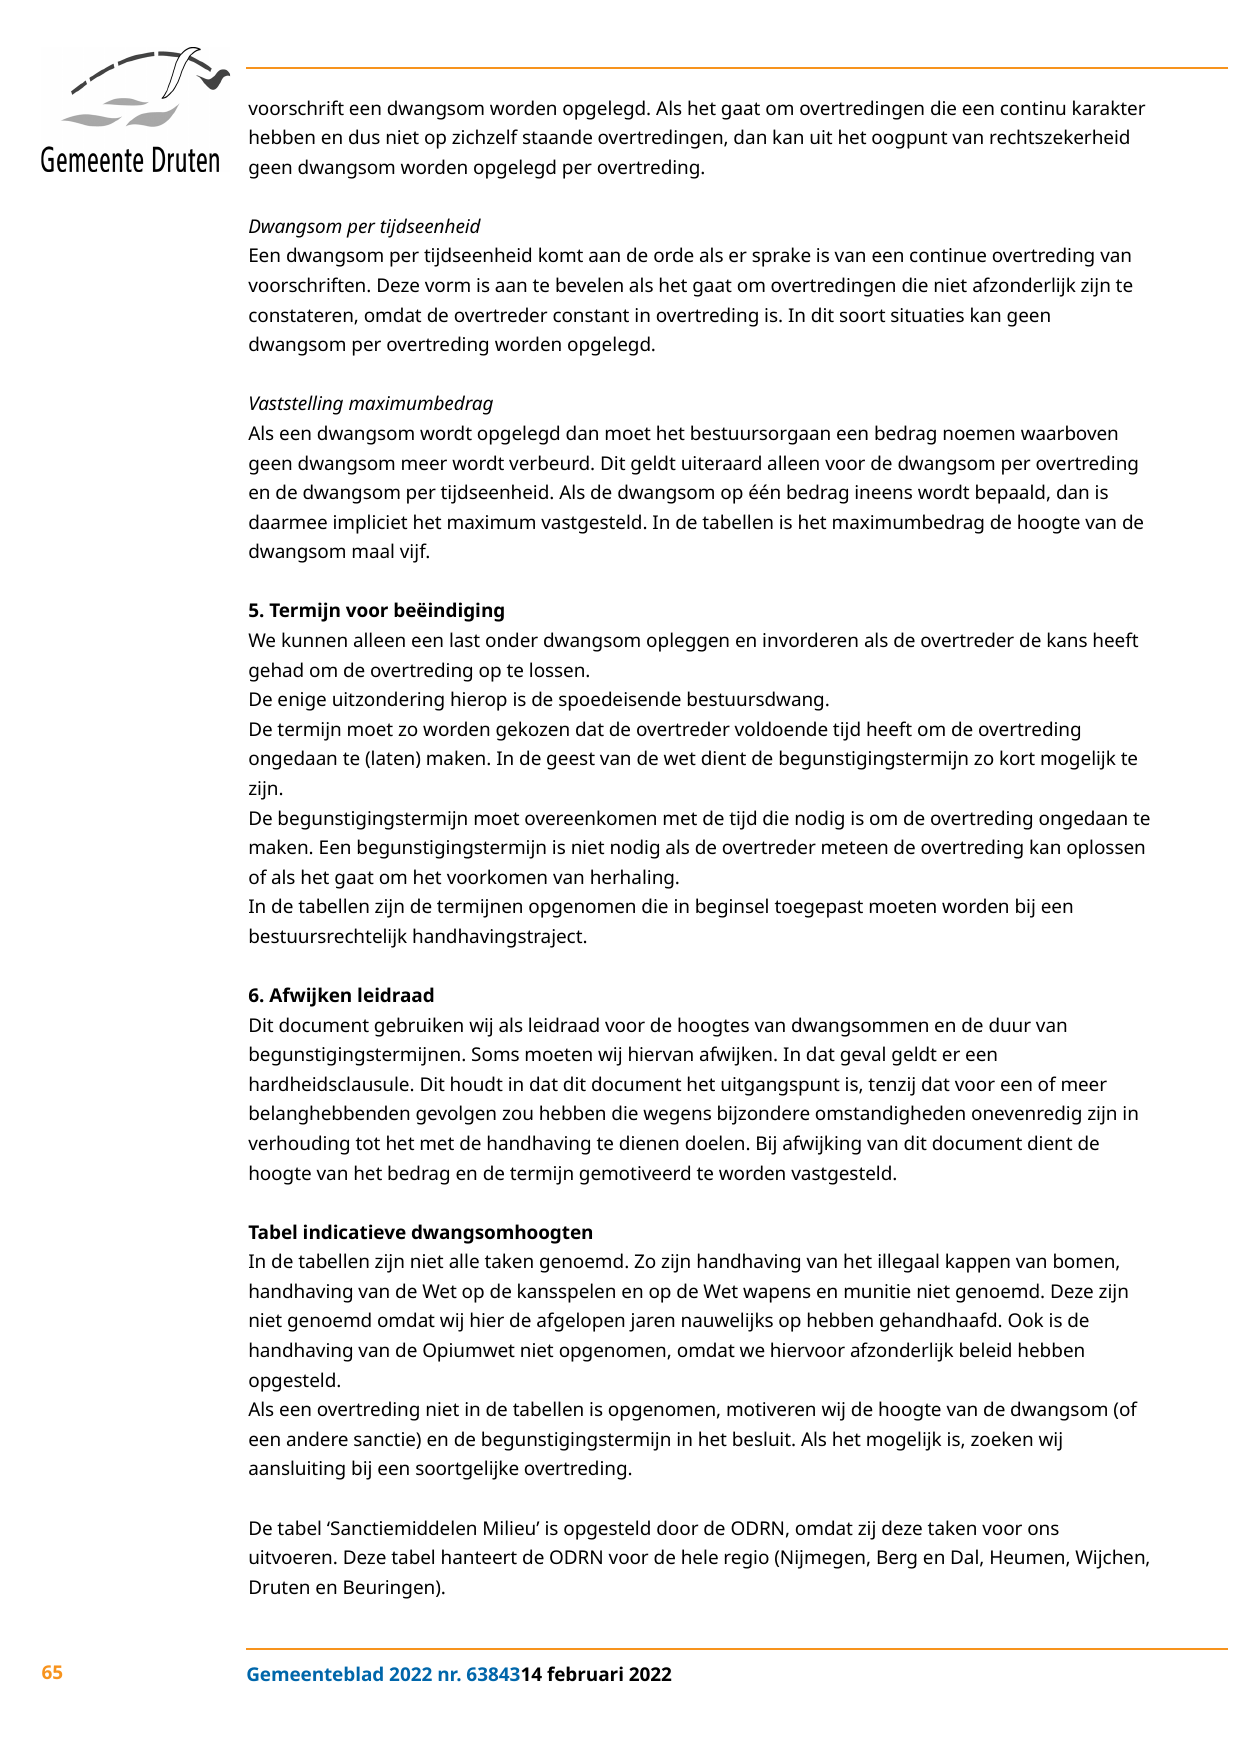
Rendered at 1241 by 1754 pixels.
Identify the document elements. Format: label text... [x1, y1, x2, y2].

text Tabel indicatieve dwangsomhoogten [248, 1219, 1152, 1245]
text De enige uitzondering hierop is de spoedeisende bestuursdwang. [248, 686, 1152, 712]
text In de tabellen zijn niet alle taken genoemd. Zo zijn handhaving van het illegaal kappen van bomen, handhaving van de Wet op de kansspelen en op de Wet wapens en munitie niet genoemd. Deze zijn niet genoemd omdat wij hier de afgelopen jaren nauwelijks op hebben gehandhaafd. Ook is de handhaving van de Opiumwet niet opgenomen, omdat we hiervoor afzonderlijk beleid hebben opgesteld. [248, 1248, 1152, 1393]
text Vaststelling maximumbedrag [248, 391, 1152, 416]
text Als een overtreding niet in de tabellen is opgenomen, motiveren wij de hoogte van de dwangsom (of een andere sanctie) en de begunstigingstermijn in het besluit. Als het mogelijk is, zoeken wij aansluiting bij een soortgelijke overtreding. [248, 1396, 1152, 1481]
text Dwangsom per tijdseenheid [248, 213, 1152, 239]
text Een dwangsom per tijdseenheid komt aan de orde als er sprake is van een continue overtreding van voorschriften. Deze vorm is aan te bevelen als het gaat om overtredingen die niet afzonderlijk zijn te constateren, omdat de overtreder constant in overtreding is. In dit soort situaties kan geen dwangsom per overtreding worden opgelegd. [248, 243, 1152, 357]
picture [41, 47, 231, 172]
text voorschrift een dwangsom worden opgelegd. Als het gaat om overtredingen die een continu karakter hebben en dus niet op zichzelf staande overtredingen, dan kan uit het oogpunt van rechtszekerheid geen dwangsom worden opgelegd per overtreding. [248, 95, 1152, 180]
text De begunstigingstermijn moet overeenkomen met de tijd die nodig is om de overtreding ongedaan te maken. Een begunstigingstermijn is niet nodig als de overtreder meteen de overtreding kan oplossen of als het gaat om het voorkomen van herhaling. [248, 805, 1152, 890]
text 5. Termijn voor beëindiging [248, 598, 1152, 623]
text De tabel ‘Sanctiemiddelen Milieu’ is opgesteld door de ODRN, omdat zij deze taken voor ons uitvoeren. Deze tabel hanteert de ODRN voor de hele regio (Nijmegen, Berg en Dal, Heumen, Wijchen, Druten en Beuringen). [248, 1515, 1152, 1600]
text De termijn moet zo worden gekozen dat de overtreder voldoende tijd heeft om de overtreding ongedaan te (laten) maken. In de geest van de wet dient de begunstigingstermijn zo kort mogelijk te zijn. [248, 716, 1152, 801]
text We kunnen alleen een last onder dwangsom opleggen en invorderen als de overtreder de kans heeft gehad om de overtreding op te lossen. [248, 627, 1152, 683]
text 6. Afwijken leidraad [248, 982, 1152, 1008]
text In de tabellen zijn de termijnen opgenomen die in beginsel toegepast moeten worden bij een bestuursrechtelijk handhavingstraject. [248, 893, 1152, 949]
text Dit document gebruiken wij als leidraad voor de hoogtes van dwangsommen en de duur van begunstigingstermijnen. Soms moeten wij hiervan afwijken. In dat geval geldt er een hardheidsclausule. Dit houdt in dat dit document het uitgangspunt is, tenzij dat voor een of meer belanghebbenden gevolgen zou hebben die wegens bijzondere omstandigheden onevenredig zijn in verhouding tot het met de handhaving te dienen doelen. Bij afwijking van dit document dient de hoogte van het bedrag en de termijn gemotiveerd te worden vastgesteld. [248, 1012, 1152, 1186]
text Als een dwangsom wordt opgelegd dan moet het bestuursorgaan een bedrag noemen waarboven geen dwangsom meer wordt verbeurd. Dit geldt uiteraard alleen voor de dwangsom per overtreding en de dwangsom per tijdseenheid. Als de dwangsom op één bedrag ineens wordt bepaald, dan is daarmee impliciet het maximum vastgesteld. In de tabellen is het maximumbedrag de hoogte van de dwangsom maal vijf. [248, 420, 1152, 564]
